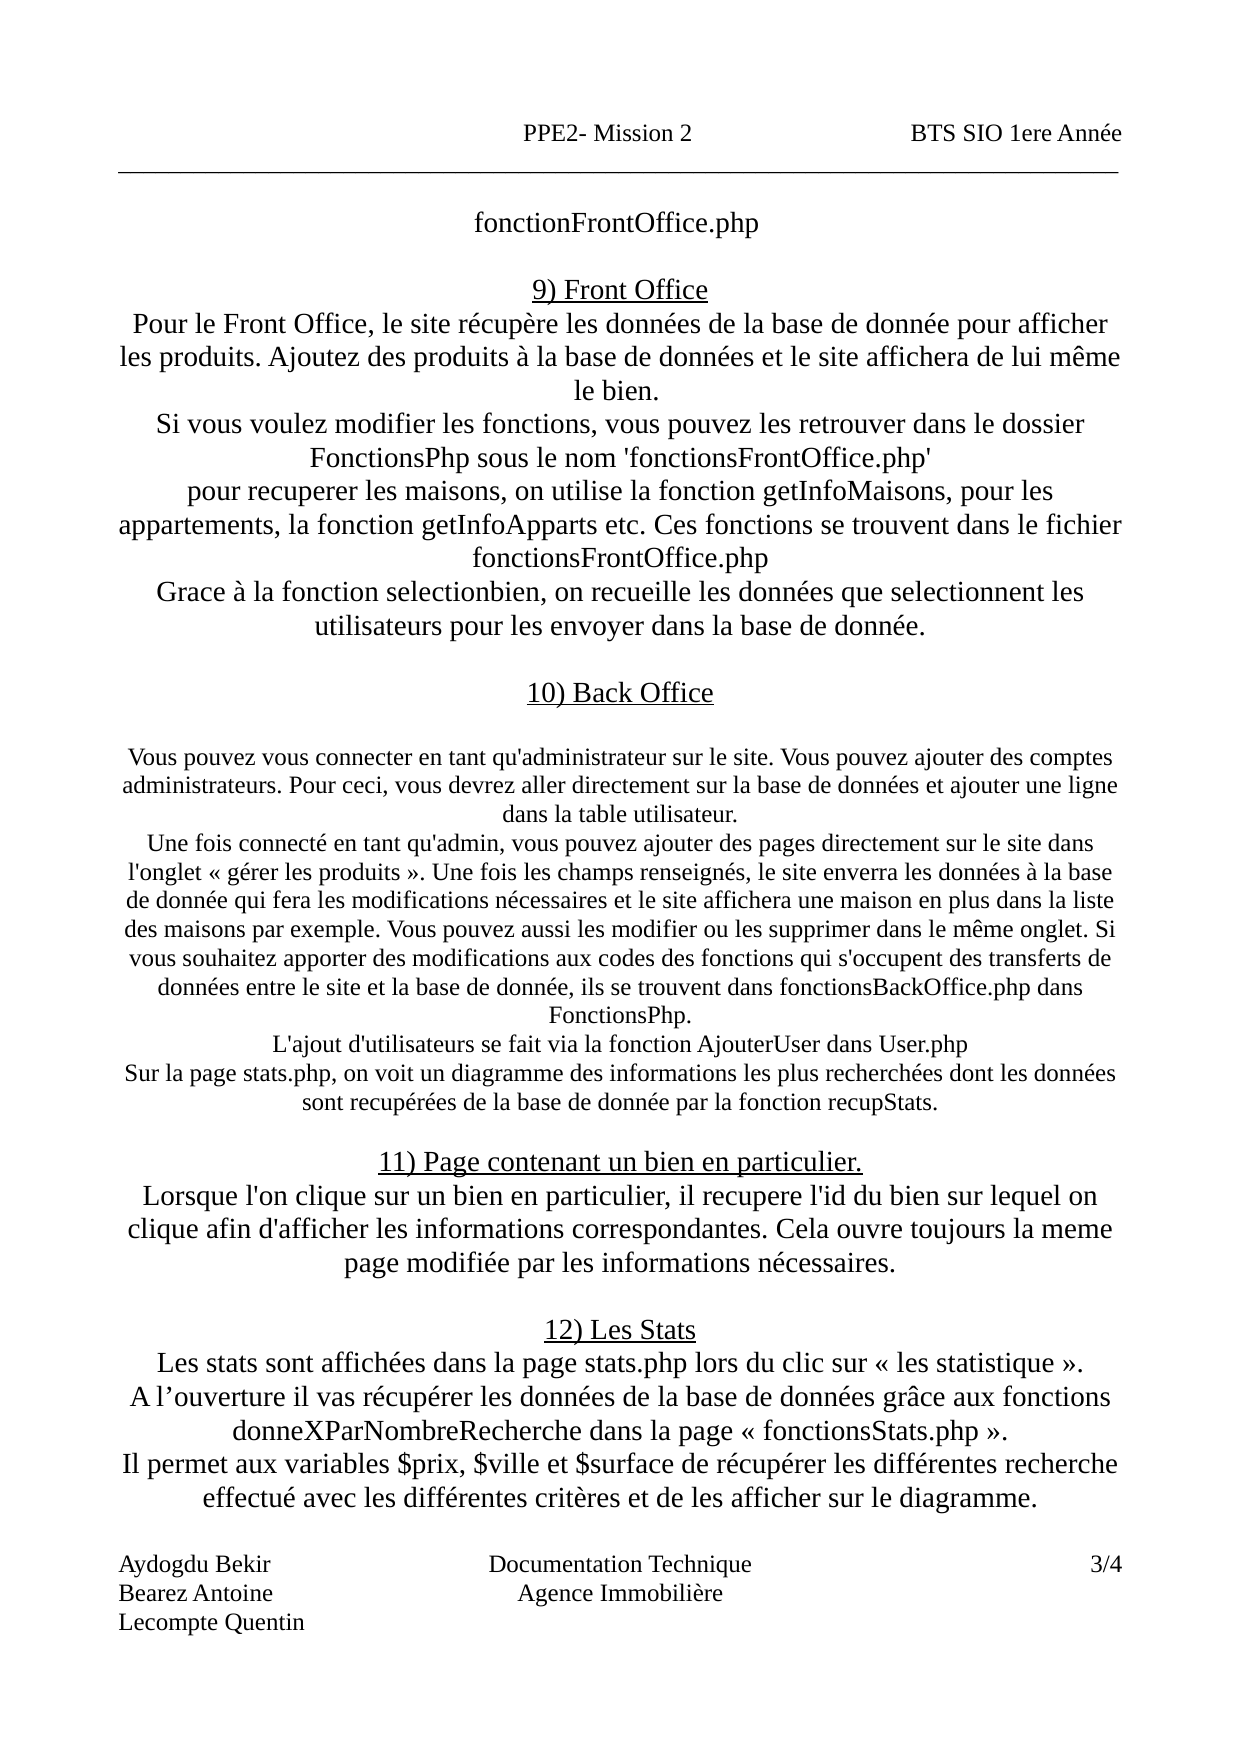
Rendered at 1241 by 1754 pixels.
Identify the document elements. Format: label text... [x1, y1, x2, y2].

text A l’ouverture il vas récupérer les données de la base de données grâce aux fonctions donneXParNombreRecherche dans la page « fonctionsStats.php ». [118, 1379, 1122, 1446]
text L'ajout d'utilisateurs se fait via la fonction AjouterUser dans User.php [118, 1029, 1122, 1058]
text Sur la page stats.php, on voit un diagramme des informations les plus recherchées dont les données sont recupérées de la base de donnée par la fonction recupStats. [118, 1058, 1122, 1116]
text Lorsque l'on clique sur un bien en particulier, il recupere l'id du bien sur lequel on clique afin d'afficher les informations correspondantes. Cela ouvre toujours la meme page modifiée par les informations nécessaires. [118, 1178, 1122, 1278]
text 11) Page contenant un bien en particulier. [118, 1144, 1122, 1178]
text 12) Les Stats [118, 1312, 1122, 1346]
text Si vous voulez modifier les fonctions, vous pouvez les retrouver dans le dossier FonctionsPhp sous le nom 'fonctionsFrontOffice.php' [118, 406, 1122, 473]
text Grace à la fonction selectionbien, on recueille les données que selectionnent les utilisateurs pour les envoyer dans la base de donnée. [118, 574, 1122, 641]
text 9) Front Office [118, 272, 1122, 306]
text Une fois connecté en tant qu'admin, vous pouvez ajouter des pages directement sur le site dans l'onglet « gérer les produits ». Une fois les champs renseignés, le site enverra les données à la base de donnée qui fera les modifications nécessaires et le site affichera une maison en plus dans la liste des maisons par exemple. Vous pouvez aussi les modifier ou les supprimer dans le même onglet. Si vous souhaitez apporter des modifications aux codes des fonctions qui s'occupent des transferts de données entre le site et la base de donnée, ils se trouvent dans fonctionsBackOffice.php dans FonctionsPhp. [118, 828, 1122, 1029]
text fonctionFrontOffice.php [118, 205, 1122, 239]
text pour recuperer les maisons, on utilise la fonction getInfoMaisons, pour les appartements, la fonction getInfoApparts etc. Ces fonctions se trouvent dans le fichier fonctionsFrontOffice.php [118, 473, 1122, 574]
text Il permet aux variables $prix, $ville et $surface de récupérer les différentes recherche effectué avec les différentes critères et de les afficher sur le diagramme. [118, 1446, 1122, 1513]
text Pour le Front Office, le site récupère les données de la base de donnée pour afficher les produits. Ajoutez des produits à la base de données et le site affichera de lui même le bien. [118, 306, 1122, 406]
text Les stats sont affichées dans la page stats.php lors du clic sur « les statistique ». [118, 1346, 1122, 1379]
text 10) Back Office [118, 675, 1122, 708]
text Vous pouvez vous connecter en tant qu'administrateur sur le site. Vous pouvez ajouter des comptes administrateurs. Pour ceci, vous devrez aller directement sur la base de données et ajouter une ligne dans la table utilisateur. [118, 742, 1122, 828]
